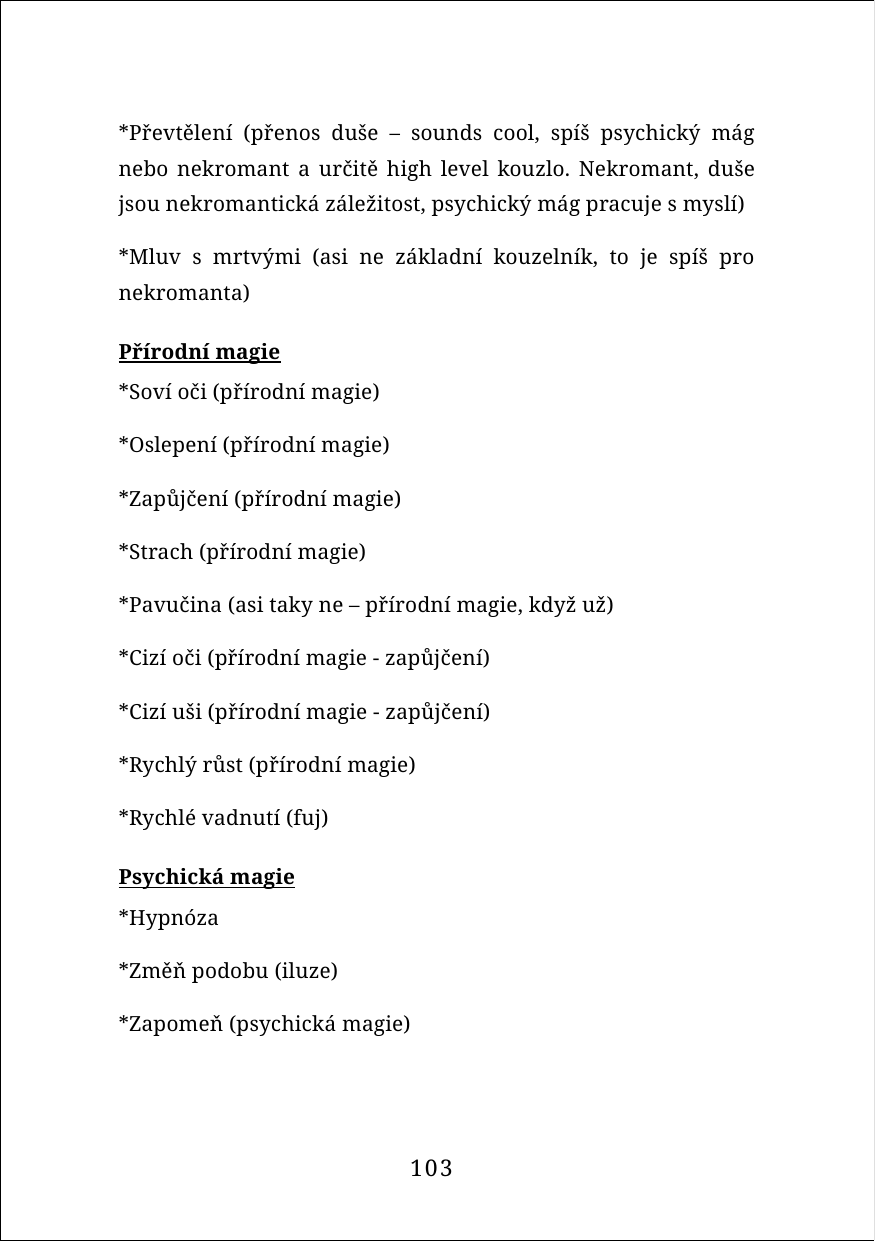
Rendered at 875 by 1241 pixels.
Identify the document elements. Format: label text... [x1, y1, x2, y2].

text *Cizí uši (přírodní magie - zapůjčení) [118, 697, 756, 725]
text *Mluv s mrtvými (asi ne základní kouzelník, to je spíš pro nekromanta) [118, 242, 756, 306]
text *Zapomeň (psychická magie) [118, 1009, 756, 1037]
text *Soví oči (přírodní magie) [118, 377, 756, 406]
text *Hypnóza [118, 903, 756, 931]
text *Cizí oči (přírodní magie - zapůjčení) [118, 643, 756, 672]
text *Zapůjčení (přírodní magie) [118, 484, 756, 512]
text *Změň podobu (iluze) [118, 956, 756, 984]
text *Převtělení (přenos duše – sounds cool, spíš psychický mág nebo nekromant a určitě high level kouzlo. Nekromant, duše jsou nekromantická záležitost, psychický mág pracuje s myslí) [118, 118, 756, 218]
text *Strach (přírodní magie) [118, 537, 756, 566]
text *Pavučina (asi taky ne – přírodní magie, když už) [118, 590, 756, 619]
text *Rychlý růst (přírodní magie) [118, 750, 756, 778]
subtitle Psychická magie [118, 862, 756, 891]
subtitle Přírodní magie [118, 337, 756, 366]
text *Rychlé vadnutí (fuj) [118, 803, 756, 832]
text *Oslepení (přírodní magie) [118, 431, 756, 459]
